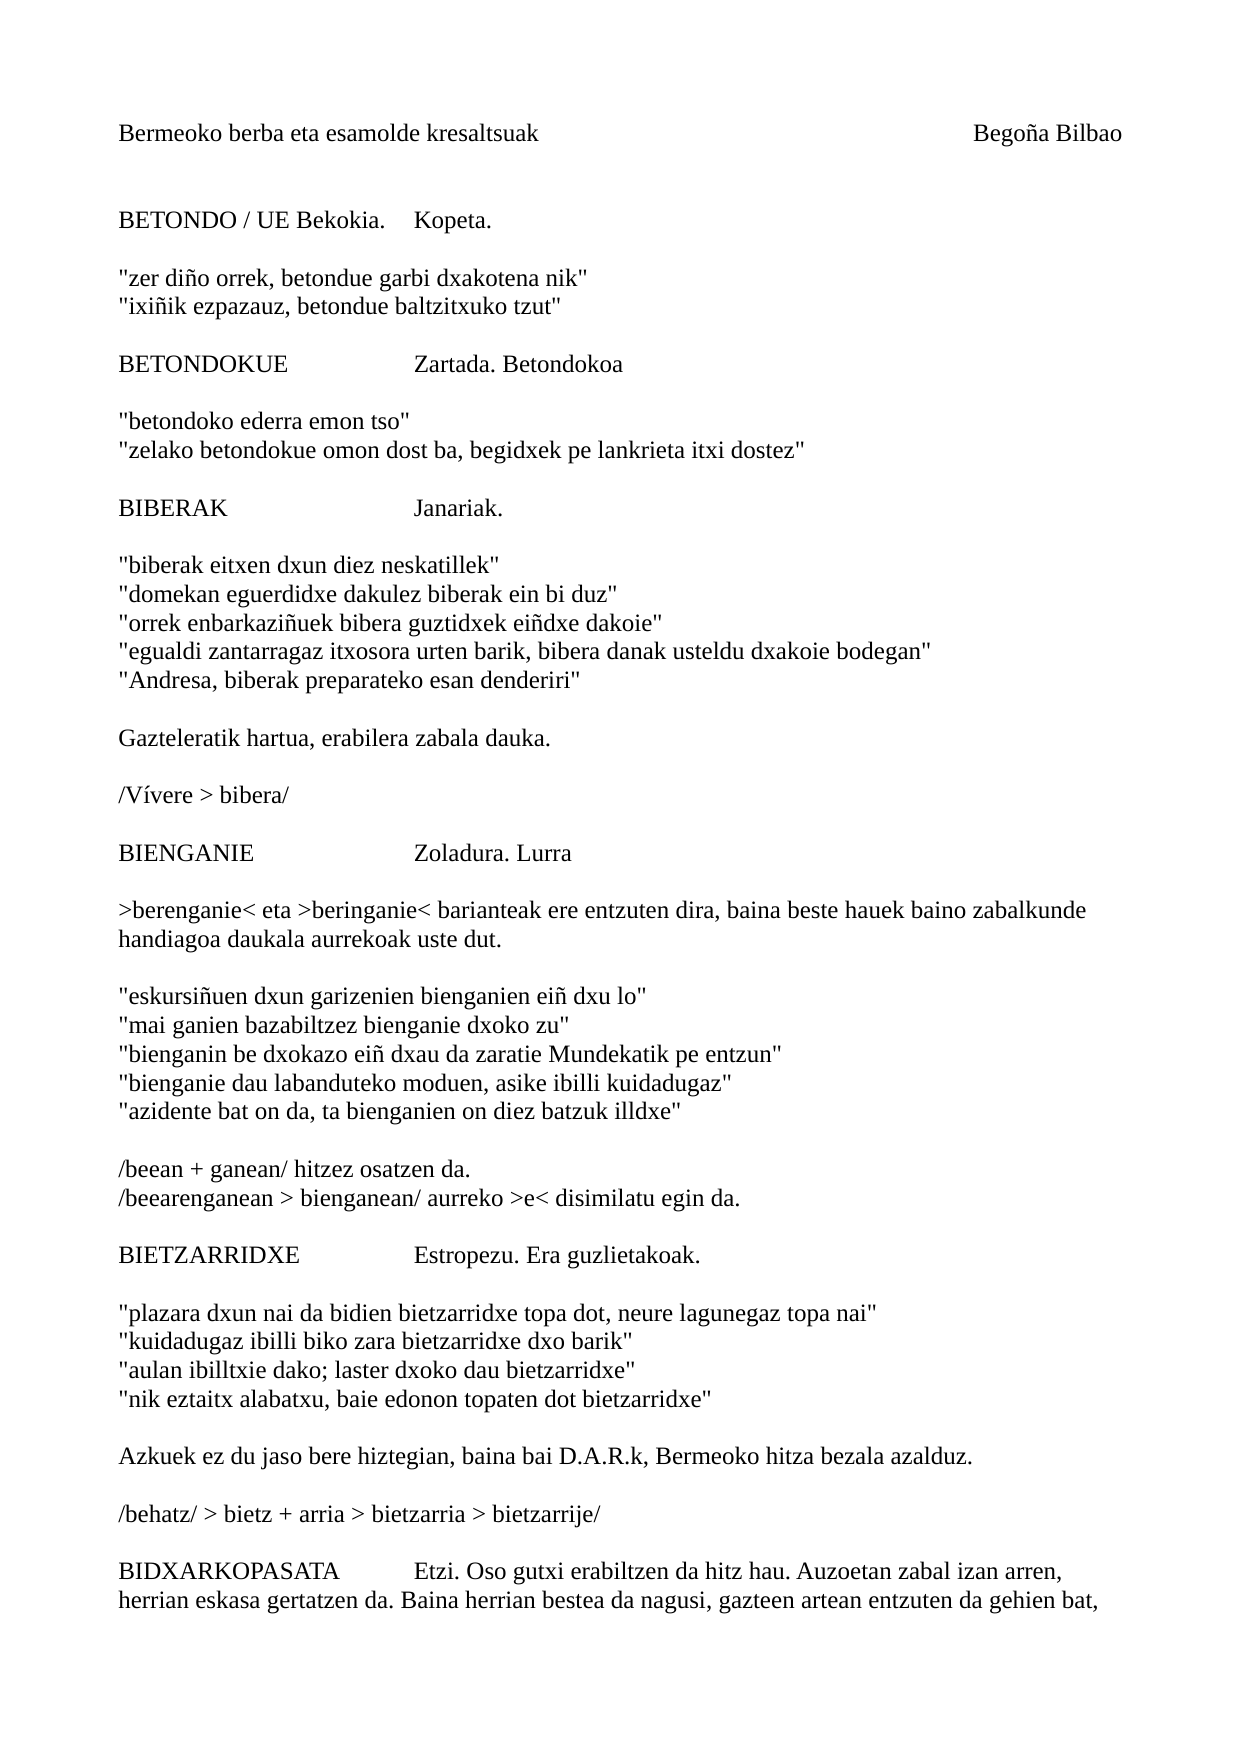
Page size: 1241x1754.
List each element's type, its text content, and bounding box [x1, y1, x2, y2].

text "mai ganien bazabiltzez bienganie dxoko zu" [118, 1010, 1122, 1039]
text BIETZARRIDXE Estropezu. Era guzlietakoak. [118, 1240, 1122, 1269]
text "orrek enbarkaziñuek bibera guztidxek eiñdxe dakoie" [118, 608, 1122, 636]
text BIBERAK Janariak. [118, 493, 1122, 521]
text /Vívere > bibera/ [118, 780, 1122, 809]
text "azidente bat on da, ta bienganien on diez batzuk illdxe" [118, 1096, 1122, 1125]
text "domekan eguerdidxe dakulez biberak ein bi duz" [118, 579, 1122, 608]
text >berenganie< eta >beringanie< barianteak ere entzuten dira, baina beste hauek baino zabalkunde handiagoa daukala aurrekoak uste dut. [118, 895, 1122, 953]
text /beean + ganean/ hitzez osatzen da. [118, 1154, 1122, 1183]
text BETONDO / UE Bekokia. Kopeta. [118, 205, 1122, 234]
text "aulan ibilltxie dako; laster dxoko dau bietzarridxe" [118, 1355, 1122, 1384]
text BIENGANIE Zoladura. Lurra [118, 838, 1122, 866]
text "Andresa, biberak preparateko esan denderiri" [118, 665, 1122, 694]
text "betondoko ederra emon tso" [118, 406, 1122, 435]
text "bienganin be dxokazo eiñ dxau da zaratie Mundekatik pe entzun" [118, 1039, 1122, 1068]
text "egualdi zantarragaz itxosora urten barik, bibera danak usteldu dxakoie bodegan" [118, 636, 1122, 665]
text "plazara dxun nai da bidien bietzarridxe topa dot, neure lagunegaz topa nai" [118, 1298, 1122, 1326]
text Azkuek ez du jaso bere hiztegian, baina bai D.A.R.k, Bermeoko hitza bezala azalduz. [118, 1441, 1122, 1470]
text "bienganie dau labanduteko moduen, asike ibilli kuidadugaz" [118, 1068, 1122, 1096]
text "biberak eitxen dxun diez neskatillek" [118, 550, 1122, 579]
text Gazteleratik hartua, erabilera zabala dauka. [118, 723, 1122, 751]
text "eskursiñuen dxun garizenien bienganien eiñ dxu lo" [118, 981, 1122, 1010]
text BETONDOKUE Zartada. Betondokoa [118, 349, 1122, 378]
text "zer diño orrek, betondue garbi dxakotena nik" [118, 263, 1122, 291]
text /beearenganean > bienganean/ aurreko >e< disimilatu egin da. [118, 1183, 1122, 1211]
text BIDXARKOPASATA Etzi. Oso gutxi erabiltzen da hitz hau. Auzoetan zabal izan arren, herrian eskasa gertatzen da. Baina herrian bestea da nagusi, gazteen artean entzuten da gehien bat, [118, 1556, 1122, 1614]
text "ixiñik ezpazauz, betondue baltzitxuko tzut" [118, 291, 1122, 320]
text "zelako betondokue omon dost ba, begidxek pe lankrieta itxi dostez" [118, 435, 1122, 464]
text "nik eztaitx alabatxu, baie edonon topaten dot bietzarridxe" [118, 1384, 1122, 1413]
text "kuidadugaz ibilli biko zara bietzarridxe dxo barik" [118, 1326, 1122, 1355]
text /behatz/ > bietz + arria > bietzarria > bietzarrije/ [118, 1499, 1122, 1528]
